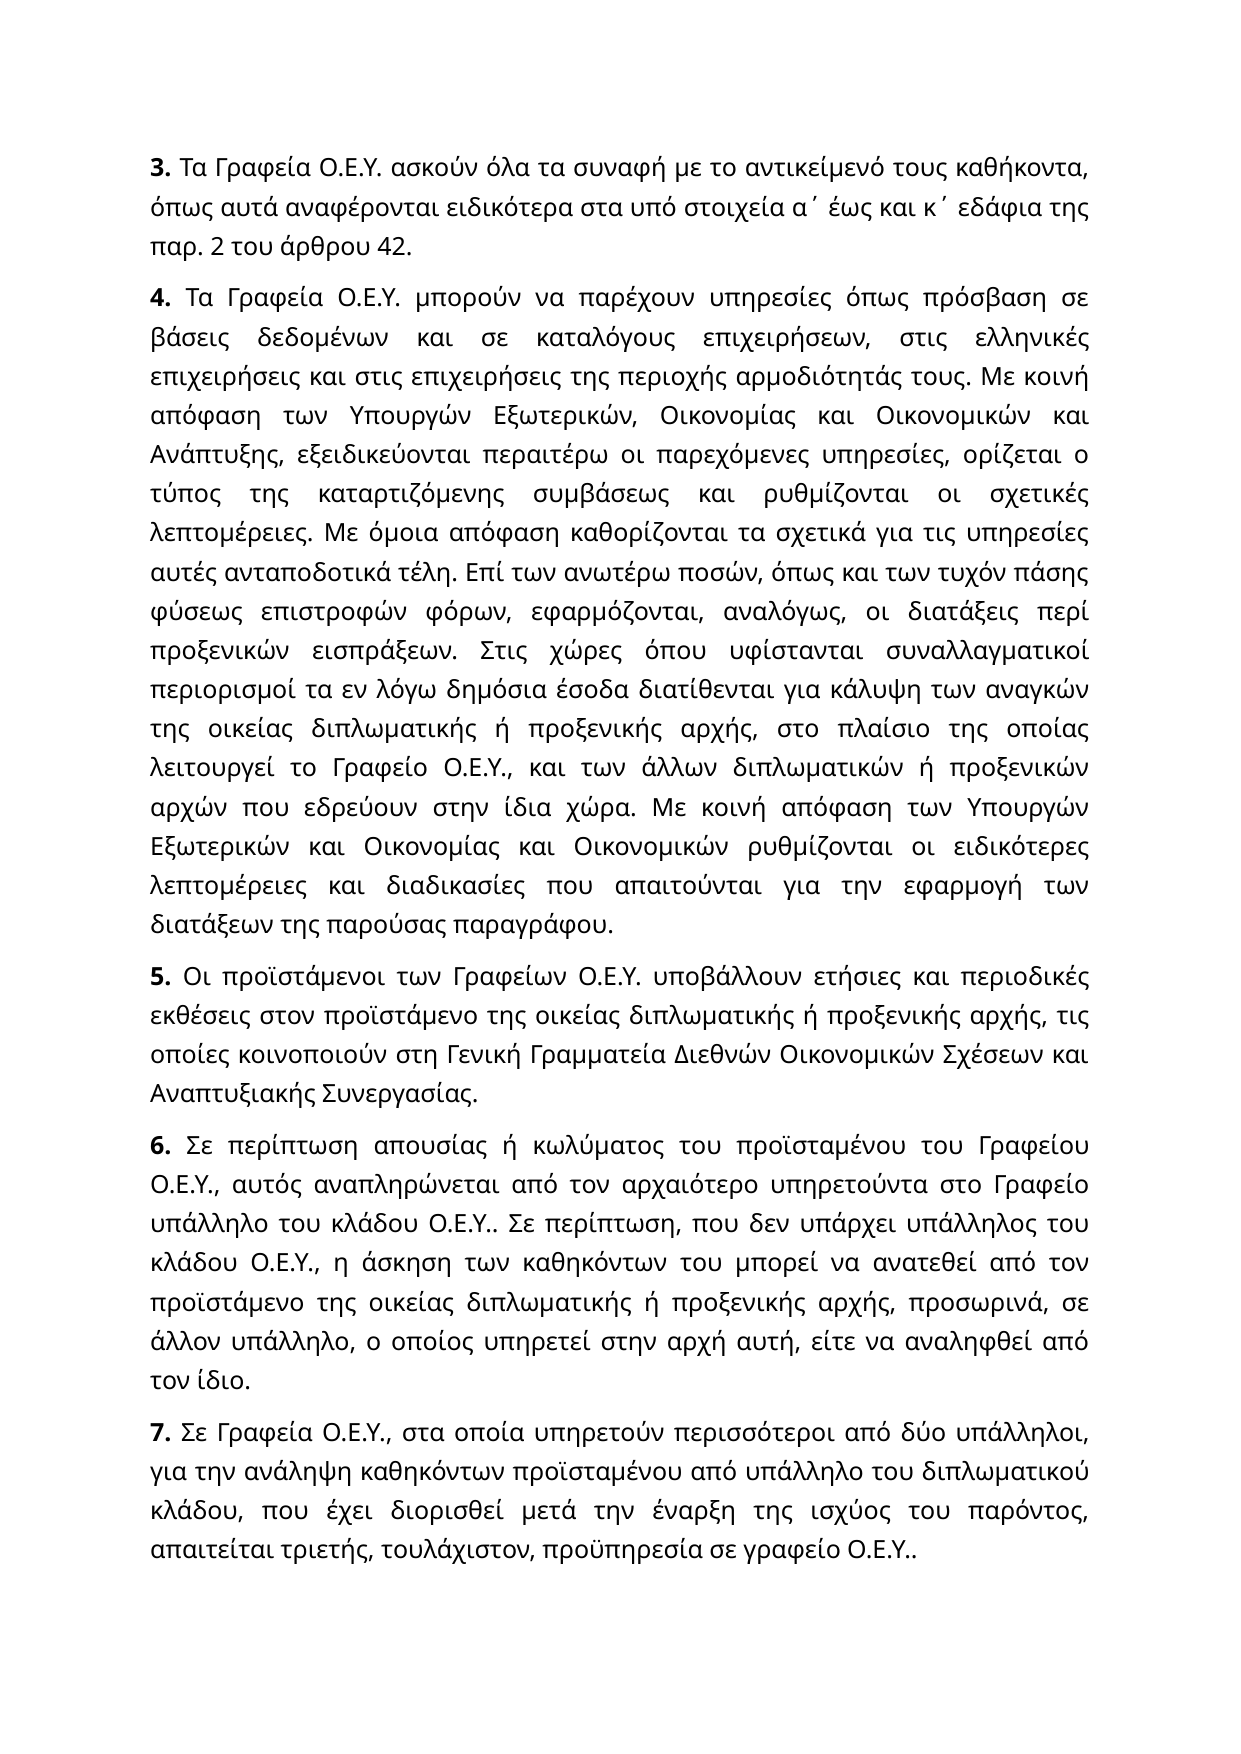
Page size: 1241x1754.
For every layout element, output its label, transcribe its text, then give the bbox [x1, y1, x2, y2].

text 3. Τα Γραφεία Ο.Ε.Υ. ασκούν όλα τα συναφή με το αντικείμενό τους καθήκοντα, όπως αυτά αναφέρονται ειδικότερα στα υπό στοιχεία α΄ έως και κ΄ εδάφια της παρ. 2 του άρθρου 42. [150, 150, 1090, 262]
text 5. Οι προϊστάμενοι των Γραφείων Ο.Ε.Υ. υποβάλλουν ετήσιες και περιοδικές εκθέσεις στον προϊστάμενο της οικείας διπλωματικής ή προξενικής αρχής, τις οποίες κοινοποιούν στη Γενική Γραμματεία Διεθνών Οικονομικών Σχέσεων και Aναπτυξιακής Συνεργασίας. [150, 958, 1090, 1110]
text 7. Σε Γραφεία Ο.Ε.Υ., στα οποία υπηρετούν περισσότεροι από δύο υπάλληλοι, για την ανάληψη καθηκόντων προϊσταμένου από υπάλληλο του διπλωματικού κλάδου, που έχει διορισθεί μετά την έναρξη της ισχύος του παρόντος, απαιτείται τριετής, τουλάχιστον, προϋπηρεσία σε γραφείο Ο.Ε.Υ.. [150, 1414, 1090, 1566]
text 4. Τα Γραφεία Ο.Ε.Υ. μπορούν να παρέχουν υπηρεσίες όπως πρόσβαση σε βάσεις δεδομένων και σε καταλόγους επιχειρήσεων, στις ελληνικές επιχειρήσεις και στις επιχειρήσεις της περιοχής αρμοδιότητάς τους. Με κοινή απόφαση των Υπουργών Εξωτερικών, Οικονομίας και Οικονομικών και Aνάπτυξης, εξειδικεύονται περαιτέρω οι παρεχόμενες υπηρεσίες, ορίζεται ο τύπος της καταρτιζόμενης συμβάσεως και ρυθμίζονται οι σχετικές λεπτομέρειες. Με όμοια απόφαση καθορίζονται τα σχετικά για τις υπηρεσίες αυτές ανταποδοτικά τέλη. Επί των ανωτέρω ποσών, όπως και των τυχόν πάσης φύσεως επιστροφών φόρων, εφαρμόζονται, αναλόγως, οι διατάξεις περί προξενικών εισπράξεων. Στις χώρες όπου υφίστανται συναλλαγματικοί περιορισμοί τα εν λόγω δημόσια έσοδα διατίθενται για κάλυψη των αναγκών της οικείας διπλωματικής ή προξενικής αρχής, στο πλαίσιο της οποίας λειτουργεί το Γραφείο Ο.Ε.Υ., και των άλλων διπλωματικών ή προξενικών αρχών που εδρεύουν στην ίδια χώρα. Με κοινή απόφαση των Υπουργών Εξωτερικών και Οικονομίας και Οικονομικών ρυθμίζονται οι ειδικότερες λεπτομέρειες και διαδικασίες που απαιτούνται για την εφαρμογή των διατάξεων της παρούσας παραγράφου. [150, 280, 1090, 941]
text 6. Σε περίπτωση απουσίας ή κωλύματος του προϊσταμένου του Γραφείου Ο.Ε.Υ., αυτός αναπληρώνεται από τον αρχαιότερο υπηρετούντα στο Γραφείο υπάλληλο του κλάδου Ο.Ε.Υ.. Σε περίπτωση, που δεν υπάρχει υπάλληλος του κλάδου Ο.Ε.Υ., η άσκηση των καθηκόντων του μπορεί να ανατεθεί από τον προϊστάμενο της οικείας διπλωματικής ή προξενικής αρχής, προσωρινά, σε άλλον υπάλληλο, ο οποίος υπηρετεί στην αρχή αυτή, είτε να αναληφθεί από τον ίδιο. [150, 1127, 1090, 1397]
